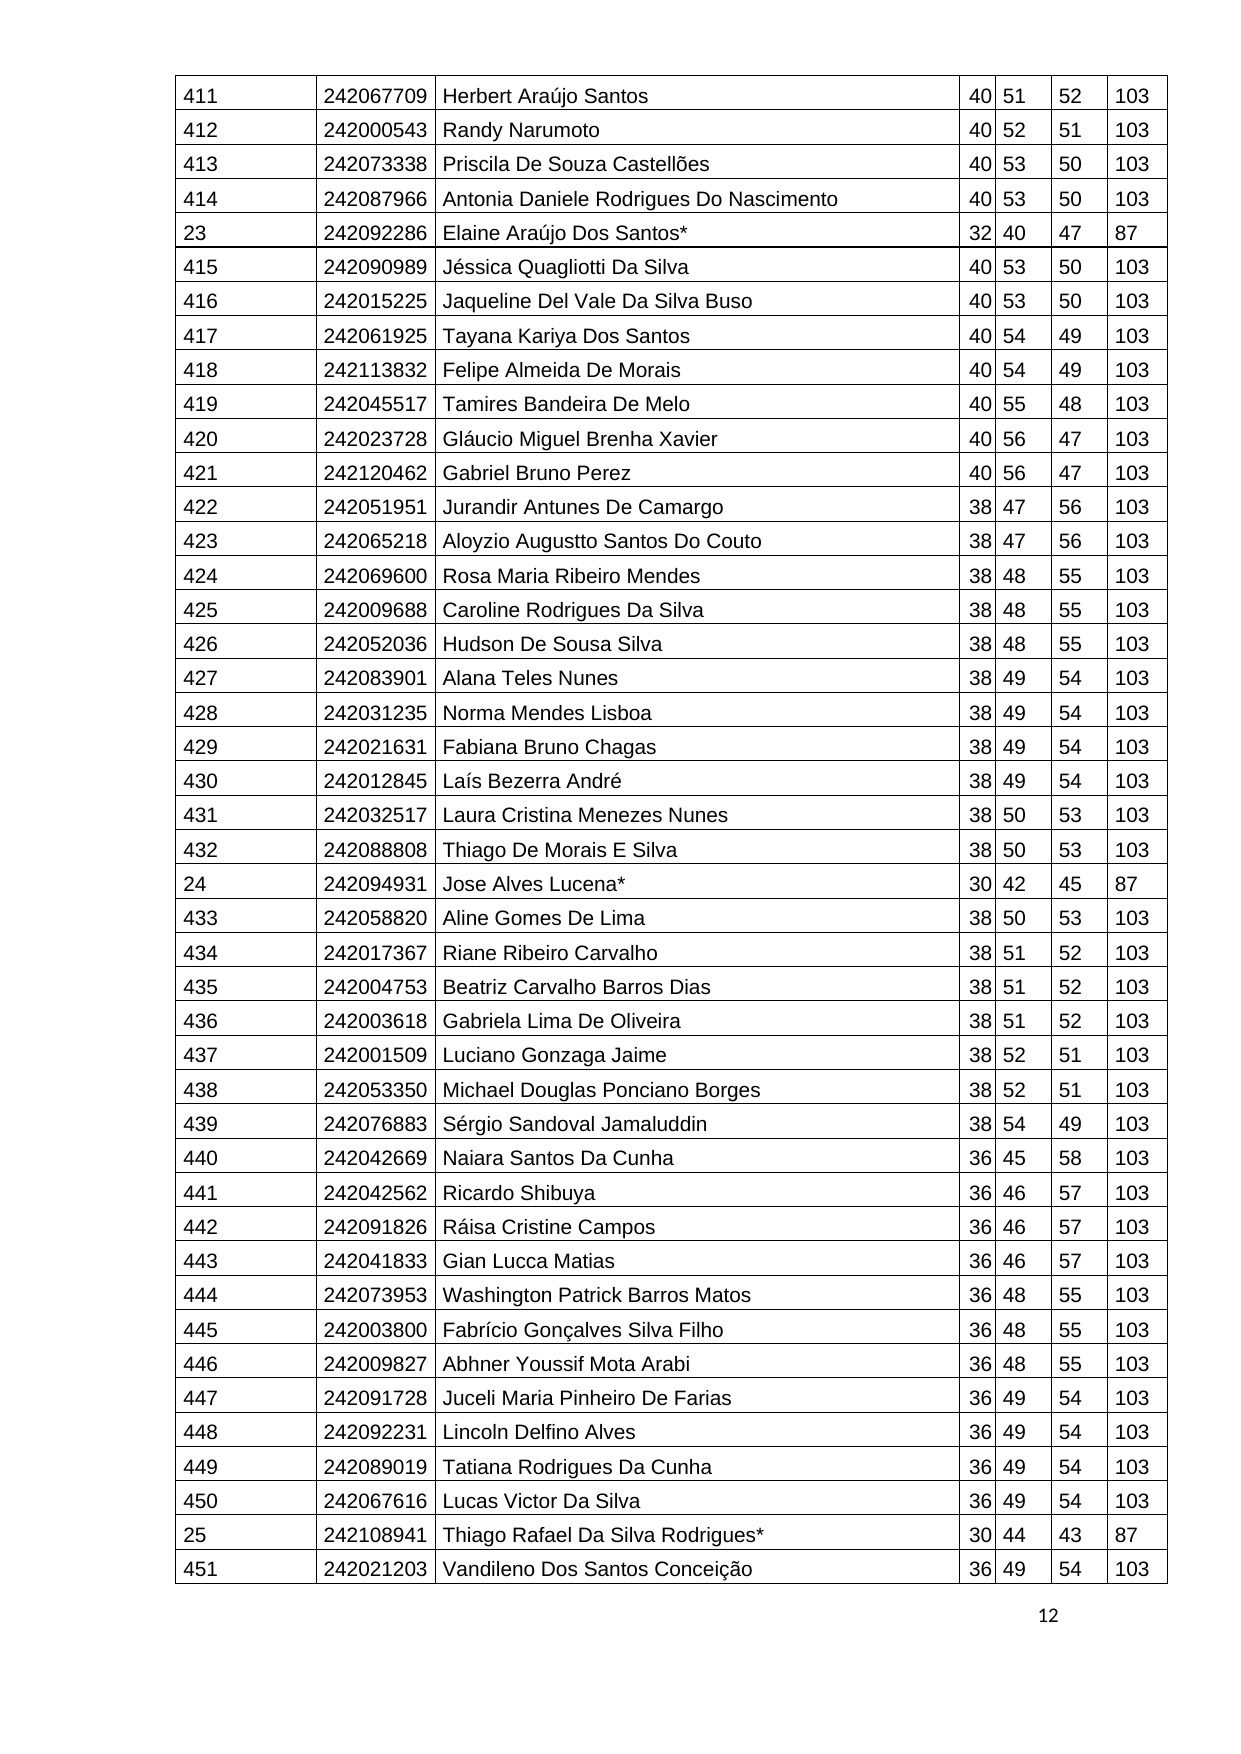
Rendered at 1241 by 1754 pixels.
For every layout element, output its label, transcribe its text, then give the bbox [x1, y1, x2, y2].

table_cell 51 [996, 76, 1051, 109]
table_cell 433 [176, 899, 316, 932]
table_cell 242001509 [317, 1036, 435, 1069]
table_cell 36 [960, 1207, 995, 1240]
table_cell 441 [176, 1173, 316, 1206]
table_cell 38 [960, 727, 995, 760]
table_cell 242051951 [317, 487, 435, 521]
table_cell 447 [176, 1378, 316, 1412]
table_cell 242017367 [317, 933, 435, 966]
table_cell 242003800 [317, 1310, 435, 1343]
table_cell 431 [176, 796, 316, 829]
table_cell 103 [1108, 693, 1167, 726]
table_cell 48 [1052, 385, 1107, 418]
table_cell Juceli Maria Pinheiro De Farias [436, 1378, 959, 1412]
table_cell 103 [1108, 419, 1167, 452]
table_cell 103 [1108, 1481, 1167, 1514]
table_cell 38 [960, 1036, 995, 1069]
table_cell 38 [960, 522, 995, 555]
table_cell 53 [996, 145, 1051, 178]
table_cell 49 [1052, 316, 1107, 349]
table_cell 51 [996, 967, 1051, 1000]
table_cell 428 [176, 693, 316, 726]
table_cell 54 [1052, 1550, 1107, 1583]
table_cell 103 [1108, 1550, 1167, 1583]
table_cell 53 [996, 179, 1051, 212]
table_cell Aloyzio Augustto Santos Do Couto [436, 522, 959, 555]
table_cell Hudson De Sousa Silva [436, 624, 959, 658]
table_cell 103 [1108, 761, 1167, 795]
table_cell 46 [996, 1173, 1051, 1206]
table_cell 49 [996, 1481, 1051, 1514]
table_cell 103 [1108, 1036, 1167, 1069]
table_cell 242091826 [317, 1207, 435, 1240]
table_cell 40 [960, 282, 995, 315]
table_cell 38 [960, 487, 995, 521]
table_cell 87 [1108, 213, 1167, 246]
table_cell 51 [1052, 1070, 1107, 1103]
table_cell 242092231 [317, 1413, 435, 1446]
table_cell 49 [996, 1550, 1051, 1583]
table_cell 242073953 [317, 1276, 435, 1309]
table_cell Thiago De Morais E Silva [436, 830, 959, 863]
table_cell 49 [996, 727, 1051, 760]
table_cell 103 [1108, 179, 1167, 212]
table_cell 103 [1108, 282, 1167, 315]
table_cell 242073338 [317, 145, 435, 178]
table_cell Priscila De Souza Castellões [436, 145, 959, 178]
table_cell 54 [1052, 727, 1107, 760]
table_cell 437 [176, 1036, 316, 1069]
table_cell Gabriel Bruno Perez [436, 453, 959, 486]
table_cell 49 [996, 761, 1051, 795]
table_cell 58 [1052, 1139, 1107, 1172]
table_cell 103 [1108, 487, 1167, 521]
table_cell 430 [176, 761, 316, 795]
table_cell 36 [960, 1447, 995, 1480]
table_cell 242042562 [317, 1173, 435, 1206]
table_cell Luciano Gonzaga Jaime [436, 1036, 959, 1069]
table_cell 103 [1108, 556, 1167, 589]
table_cell 103 [1108, 1104, 1167, 1137]
table_cell 242042669 [317, 1139, 435, 1172]
table_cell Sérgio Sandoval Jamaluddin [436, 1104, 959, 1137]
table_cell 54 [996, 316, 1051, 349]
table_cell 36 [960, 1173, 995, 1206]
table_cell 50 [1052, 282, 1107, 315]
table_cell 103 [1108, 1344, 1167, 1377]
table_cell 54 [996, 350, 1051, 383]
table_cell 52 [1052, 933, 1107, 966]
table_cell 40 [960, 76, 995, 109]
table_cell 36 [960, 1413, 995, 1446]
table_cell 103 [1108, 110, 1167, 143]
table_cell 36 [960, 1276, 995, 1309]
table_cell 423 [176, 522, 316, 555]
table_cell 48 [996, 1276, 1051, 1309]
table_cell Norma Mendes Lisboa [436, 693, 959, 726]
table_cell 40 [960, 350, 995, 383]
table_cell 52 [996, 1070, 1051, 1103]
table_cell 49 [996, 659, 1051, 692]
table_cell 426 [176, 624, 316, 658]
table_cell 52 [996, 1036, 1051, 1069]
table_cell 56 [996, 453, 1051, 486]
table_cell 54 [1052, 693, 1107, 726]
table_cell Jurandir Antunes De Camargo [436, 487, 959, 521]
table_cell 242061925 [317, 316, 435, 349]
table_cell 46 [996, 1241, 1051, 1274]
table_cell 427 [176, 659, 316, 692]
table_cell 38 [960, 967, 995, 1000]
table_cell 242012845 [317, 761, 435, 795]
table_cell 242092286 [317, 213, 435, 246]
table_cell 436 [176, 1001, 316, 1034]
table_cell 103 [1108, 316, 1167, 349]
table_cell Herbert Araújo Santos [436, 76, 959, 109]
table_cell 103 [1108, 1310, 1167, 1343]
table_cell Beatriz Carvalho Barros Dias [436, 967, 959, 1000]
table_cell 446 [176, 1344, 316, 1377]
table_cell 422 [176, 487, 316, 521]
table_cell 103 [1108, 1276, 1167, 1309]
table_cell 445 [176, 1310, 316, 1343]
table_cell 49 [1052, 350, 1107, 383]
table_cell 38 [960, 1104, 995, 1137]
table_cell 38 [960, 761, 995, 795]
table_cell 51 [996, 933, 1051, 966]
table_cell 242021631 [317, 727, 435, 760]
table_cell 103 [1108, 1139, 1167, 1172]
table_cell Washington Patrick Barros Matos [436, 1276, 959, 1309]
table_cell 448 [176, 1413, 316, 1446]
table_cell 53 [996, 282, 1051, 315]
table_cell 419 [176, 385, 316, 418]
table_cell 103 [1108, 522, 1167, 555]
table_cell 48 [996, 1344, 1051, 1377]
table_cell 439 [176, 1104, 316, 1137]
table_cell 47 [1052, 419, 1107, 452]
table_cell 103 [1108, 1070, 1167, 1103]
table_cell 242009827 [317, 1344, 435, 1377]
table_cell 40 [996, 213, 1051, 246]
table_cell 411 [176, 76, 316, 109]
table_cell 49 [996, 1413, 1051, 1446]
table_cell Jéssica Quagliotti Da Silva [436, 248, 959, 281]
table_cell 47 [996, 487, 1051, 521]
table_cell 45 [996, 1139, 1051, 1172]
table_cell 42 [996, 864, 1051, 897]
table_cell 55 [1052, 1310, 1107, 1343]
table_cell Jose Alves Lucena* [436, 864, 959, 897]
table_cell 242067709 [317, 76, 435, 109]
table_cell 435 [176, 967, 316, 1000]
table_cell Gabriela Lima De Oliveira [436, 1001, 959, 1034]
table_cell 45 [1052, 864, 1107, 897]
table_cell 415 [176, 248, 316, 281]
table_cell 50 [996, 830, 1051, 863]
table_cell 56 [1052, 487, 1107, 521]
table_cell Caroline Rodrigues Da Silva [436, 590, 959, 623]
table_cell 51 [1052, 1036, 1107, 1069]
table_cell Aline Gomes De Lima [436, 899, 959, 932]
table_cell 242076883 [317, 1104, 435, 1137]
table_cell 55 [996, 385, 1051, 418]
table_cell 38 [960, 1070, 995, 1103]
table_cell 36 [960, 1378, 995, 1412]
table_cell 38 [960, 556, 995, 589]
table_cell 242108941 [317, 1515, 435, 1549]
table_cell 432 [176, 830, 316, 863]
table_cell 53 [1052, 830, 1107, 863]
table_cell 40 [960, 248, 995, 281]
table_cell 52 [1052, 1001, 1107, 1034]
table_cell 103 [1108, 796, 1167, 829]
table_cell 25 [176, 1515, 316, 1549]
table_cell 421 [176, 453, 316, 486]
table_cell 449 [176, 1447, 316, 1480]
table_cell 242032517 [317, 796, 435, 829]
table_cell 40 [960, 316, 995, 349]
table_cell 50 [996, 899, 1051, 932]
table_cell 103 [1108, 590, 1167, 623]
table_cell 418 [176, 350, 316, 383]
table_cell 242003618 [317, 1001, 435, 1034]
table_cell Naiara Santos Da Cunha [436, 1139, 959, 1172]
table_cell 54 [1052, 1378, 1107, 1412]
table_cell 54 [1052, 1447, 1107, 1480]
table_cell 47 [996, 522, 1051, 555]
table_cell 443 [176, 1241, 316, 1274]
table_cell Laís Bezerra André [436, 761, 959, 795]
table_cell 242009688 [317, 590, 435, 623]
table_cell Alana Teles Nunes [436, 659, 959, 692]
table_cell 55 [1052, 1344, 1107, 1377]
table_cell 30 [960, 1515, 995, 1549]
table_cell 103 [1108, 899, 1167, 932]
table_cell 103 [1108, 350, 1167, 383]
table_cell 414 [176, 179, 316, 212]
table_cell 38 [960, 624, 995, 658]
table_cell 242053350 [317, 1070, 435, 1103]
table_cell 54 [1052, 659, 1107, 692]
table_cell 54 [1052, 1481, 1107, 1514]
table_cell 242089019 [317, 1447, 435, 1480]
table_cell 54 [1052, 1413, 1107, 1446]
table_cell 412 [176, 110, 316, 143]
table_cell Gláucio Miguel Brenha Xavier [436, 419, 959, 452]
table_cell 103 [1108, 933, 1167, 966]
table_cell 103 [1108, 1001, 1167, 1034]
table_cell 87 [1108, 1515, 1167, 1549]
table_cell 47 [1052, 453, 1107, 486]
table_cell 103 [1108, 1413, 1167, 1446]
table_cell 438 [176, 1070, 316, 1103]
table_cell Ricardo Shibuya [436, 1173, 959, 1206]
table_cell Fabrício Gonçalves Silva Filho [436, 1310, 959, 1343]
table_cell Laura Cristina Menezes Nunes [436, 796, 959, 829]
table_cell 53 [996, 248, 1051, 281]
table_cell 87 [1108, 864, 1167, 897]
table_cell 424 [176, 556, 316, 589]
table_cell Lincoln Delfino Alves [436, 1413, 959, 1446]
table_cell 103 [1108, 1378, 1167, 1412]
table_cell 242041833 [317, 1241, 435, 1274]
table_cell 38 [960, 659, 995, 692]
table_cell 242045517 [317, 385, 435, 418]
table_cell 103 [1108, 624, 1167, 658]
table_cell 242004753 [317, 967, 435, 1000]
table_cell 242023728 [317, 419, 435, 452]
table_cell Lucas Victor Da Silva [436, 1481, 959, 1514]
table_cell 50 [1052, 179, 1107, 212]
table_cell 43 [1052, 1515, 1107, 1549]
table_cell Randy Narumoto [436, 110, 959, 143]
table_cell 40 [960, 110, 995, 143]
table_cell 54 [1052, 761, 1107, 795]
table_cell 444 [176, 1276, 316, 1309]
table_cell 429 [176, 727, 316, 760]
table_cell 55 [1052, 556, 1107, 589]
table_cell 55 [1052, 624, 1107, 658]
table_cell 242067616 [317, 1481, 435, 1514]
table_cell 417 [176, 316, 316, 349]
table_cell 38 [960, 899, 995, 932]
table_cell 242094931 [317, 864, 435, 897]
table_cell 103 [1108, 1447, 1167, 1480]
table_cell 53 [1052, 796, 1107, 829]
table_cell 242091728 [317, 1378, 435, 1412]
table_cell 44 [996, 1515, 1051, 1549]
table_cell 51 [1052, 110, 1107, 143]
table_cell 242090989 [317, 248, 435, 281]
table_cell 38 [960, 933, 995, 966]
table_cell Gian Lucca Matias [436, 1241, 959, 1274]
table_cell 48 [996, 590, 1051, 623]
table_cell 103 [1108, 248, 1167, 281]
table_cell 40 [960, 179, 995, 212]
table_cell 56 [996, 419, 1051, 452]
table_cell Felipe Almeida De Morais [436, 350, 959, 383]
table_cell 242021203 [317, 1550, 435, 1583]
table_cell 38 [960, 1001, 995, 1034]
table_cell 103 [1108, 1207, 1167, 1240]
table_cell 48 [996, 1310, 1051, 1343]
table_cell 56 [1052, 522, 1107, 555]
table_cell Jaqueline Del Vale Da Silva Buso [436, 282, 959, 315]
table_cell 40 [960, 145, 995, 178]
table_cell 36 [960, 1139, 995, 1172]
table_cell 57 [1052, 1241, 1107, 1274]
table_cell 30 [960, 864, 995, 897]
table_cell 242058820 [317, 899, 435, 932]
table_cell 242069600 [317, 556, 435, 589]
table_cell 38 [960, 693, 995, 726]
table_cell 53 [1052, 899, 1107, 932]
table_cell 50 [1052, 145, 1107, 178]
table_cell 48 [996, 624, 1051, 658]
table_cell 38 [960, 830, 995, 863]
table_cell 242088808 [317, 830, 435, 863]
table_cell 103 [1108, 76, 1167, 109]
table_cell 103 [1108, 1241, 1167, 1274]
table_cell 57 [1052, 1173, 1107, 1206]
table_cell Tamires Bandeira De Melo [436, 385, 959, 418]
table_cell 55 [1052, 590, 1107, 623]
table_cell 36 [960, 1241, 995, 1274]
table_cell Thiago Rafael Da Silva Rodrigues* [436, 1515, 959, 1549]
table_cell 54 [996, 1104, 1051, 1137]
table_cell 49 [996, 1378, 1051, 1412]
table_cell 242000543 [317, 110, 435, 143]
table_cell 413 [176, 145, 316, 178]
table_cell 51 [996, 1001, 1051, 1034]
table_cell 103 [1108, 967, 1167, 1000]
table_cell 103 [1108, 830, 1167, 863]
table_cell 40 [960, 419, 995, 452]
table_cell 242113832 [317, 350, 435, 383]
table_cell 46 [996, 1207, 1051, 1240]
table_cell Rosa Maria Ribeiro Mendes [436, 556, 959, 589]
table_cell 103 [1108, 659, 1167, 692]
table_cell Tatiana Rodrigues Da Cunha [436, 1447, 959, 1480]
table_cell 425 [176, 590, 316, 623]
table_cell Antonia Daniele Rodrigues Do Nascimento [436, 179, 959, 212]
table_cell 450 [176, 1481, 316, 1514]
table_cell 420 [176, 419, 316, 452]
table_cell 23 [176, 213, 316, 246]
table_cell 36 [960, 1344, 995, 1377]
table_cell 103 [1108, 453, 1167, 486]
table_cell 38 [960, 796, 995, 829]
table_cell 242065218 [317, 522, 435, 555]
table_cell 103 [1108, 1173, 1167, 1206]
table_cell 50 [996, 796, 1051, 829]
table_cell Vandileno Dos Santos Conceição [436, 1550, 959, 1583]
table_cell 242031235 [317, 693, 435, 726]
table_cell 49 [1052, 1104, 1107, 1137]
table_cell Abhner Youssif Mota Arabi [436, 1344, 959, 1377]
table_cell 440 [176, 1139, 316, 1172]
table_cell 49 [996, 693, 1051, 726]
table_cell 242120462 [317, 453, 435, 486]
table_cell 36 [960, 1481, 995, 1514]
table_cell 242083901 [317, 659, 435, 692]
table_cell 47 [1052, 213, 1107, 246]
table_cell 36 [960, 1310, 995, 1343]
table_cell 48 [996, 556, 1051, 589]
table_cell 40 [960, 385, 995, 418]
table_cell 50 [1052, 248, 1107, 281]
table_cell 434 [176, 933, 316, 966]
table_cell 36 [960, 1550, 995, 1583]
table_cell 416 [176, 282, 316, 315]
table_cell 38 [960, 590, 995, 623]
table_cell 32 [960, 213, 995, 246]
table_cell 442 [176, 1207, 316, 1240]
table_cell Riane Ribeiro Carvalho [436, 933, 959, 966]
table_cell 242052036 [317, 624, 435, 658]
table_cell 40 [960, 453, 995, 486]
table_cell 24 [176, 864, 316, 897]
table_cell 451 [176, 1550, 316, 1583]
table_cell 242015225 [317, 282, 435, 315]
table_cell 242087966 [317, 179, 435, 212]
table_cell 103 [1108, 385, 1167, 418]
table_cell 52 [996, 110, 1051, 143]
table_cell 52 [1052, 967, 1107, 1000]
table_cell Tayana Kariya Dos Santos [436, 316, 959, 349]
table_cell 103 [1108, 145, 1167, 178]
table_cell Fabiana Bruno Chagas [436, 727, 959, 760]
table_cell 55 [1052, 1276, 1107, 1309]
table_cell Michael Douglas Ponciano Borges [436, 1070, 959, 1103]
table_cell 52 [1052, 76, 1107, 109]
table_cell 103 [1108, 727, 1167, 760]
table_cell Ráisa Cristine Campos [436, 1207, 959, 1240]
table_cell 49 [996, 1447, 1051, 1480]
table_cell Elaine Araújo Dos Santos* [436, 213, 959, 246]
table_cell 57 [1052, 1207, 1107, 1240]
